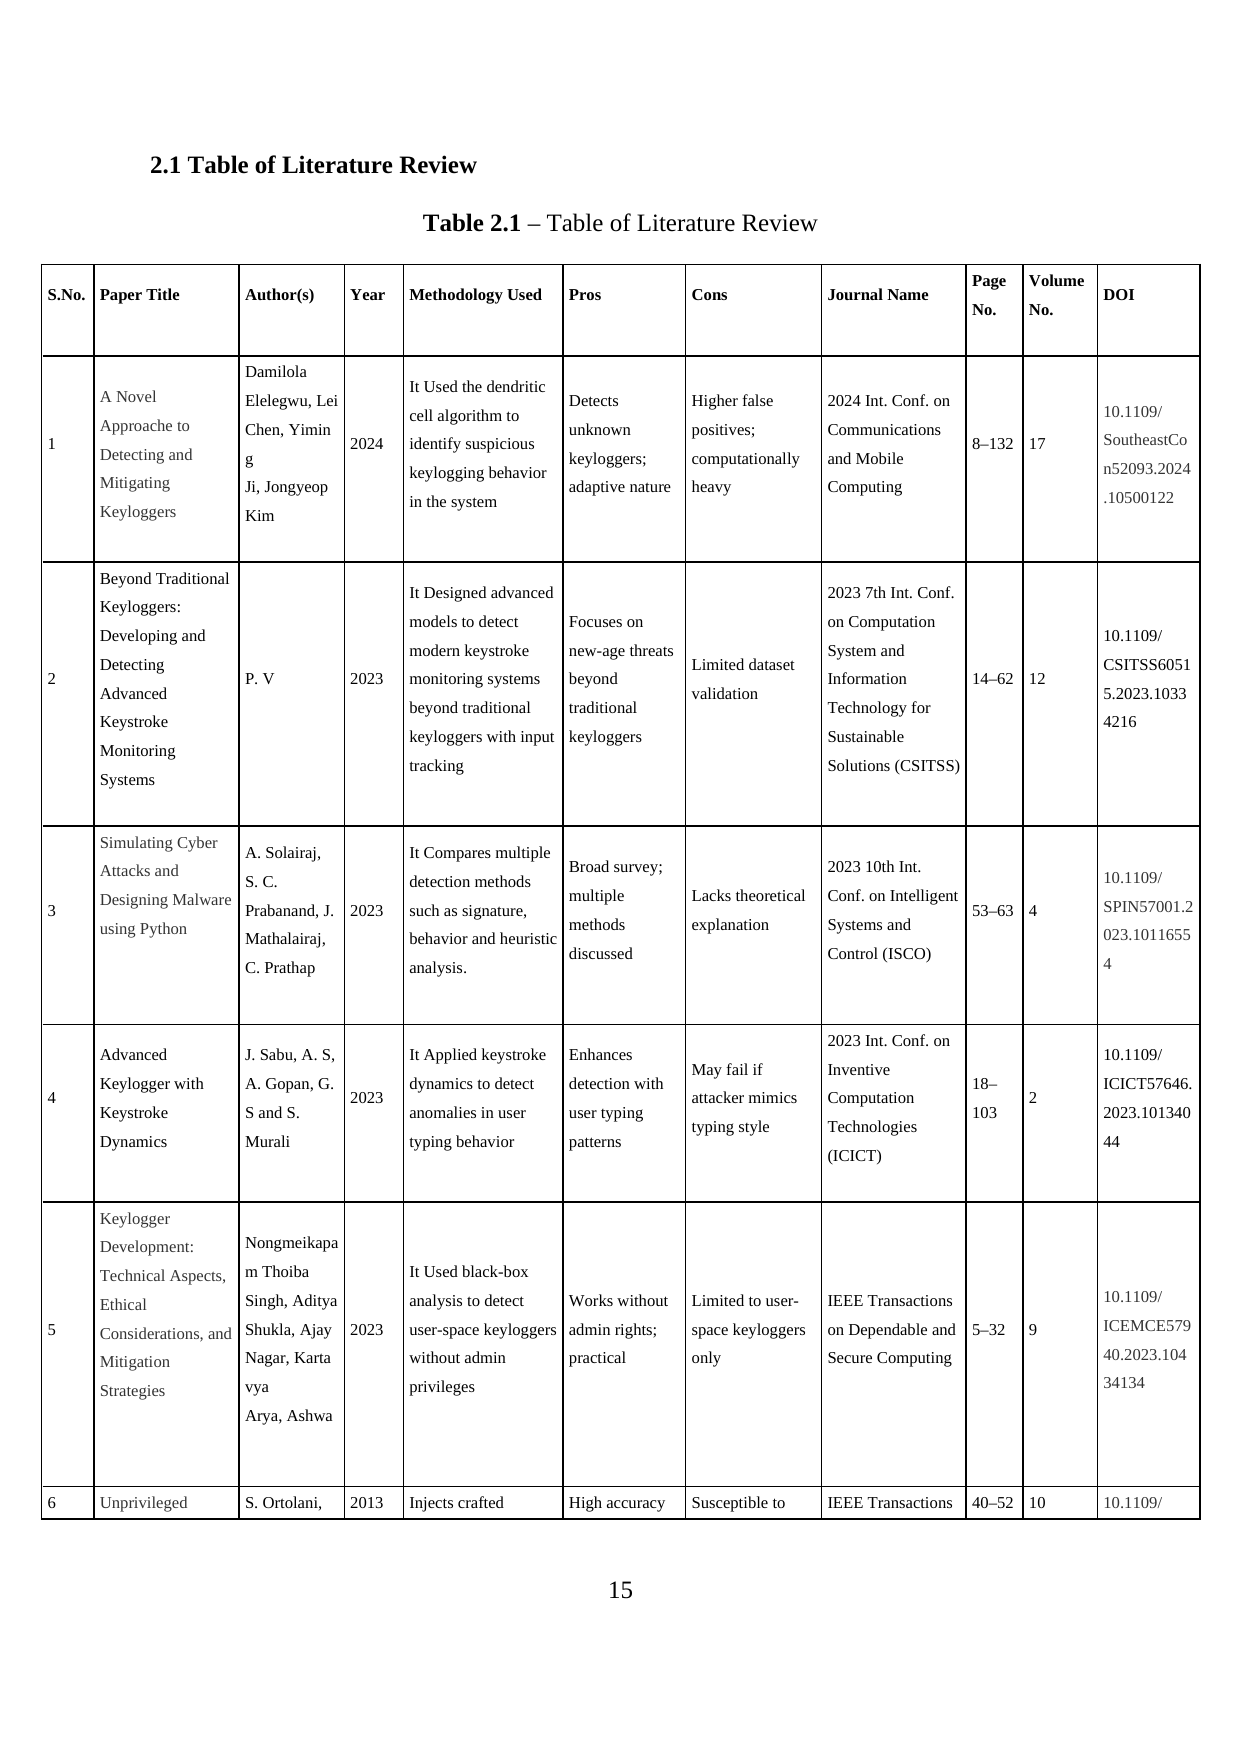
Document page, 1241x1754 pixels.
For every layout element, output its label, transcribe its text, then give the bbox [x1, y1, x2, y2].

table_cell Nongmeikapam Thoiba Singh, Aditya Shukla, Ajay Nagar, Kartavya Arya, Ashwa [240, 1203, 344, 1486]
table_cell It Compares multiple detection methods such as signature, behavior and heuristic analysis. [404, 827, 562, 1023]
table_header Pros [564, 265, 685, 355]
table_cell 10.1109/SoutheastCon52093.2024.10500122 [1098, 357, 1199, 561]
table_cell Enhances detection with user typing patterns [564, 1025, 685, 1201]
table_cell 8–132 [967, 357, 1022, 561]
table_cell 53–63 [967, 827, 1022, 1023]
table_header Journal Name [822, 265, 965, 355]
table_cell It Used black-box analysis to detect user-space keyloggers without admin privileges [404, 1203, 562, 1486]
table_cell IEEE Transactions [822, 1487, 965, 1518]
table_cell Broad survey; multiple methods discussed [564, 827, 685, 1023]
table_cell Susceptible to [686, 1487, 821, 1518]
table_cell 14–62 [967, 563, 1022, 825]
table_cell 5 [42, 1202, 93, 1486]
table_cell 10 [1024, 1487, 1097, 1518]
table_cell 2023 7th Int. Conf. on Computation System and Information Technology for Sustainable Solutions (CSITSS) [822, 563, 965, 825]
table_header Paper Title [95, 265, 238, 355]
table_cell Keylogger Development: Technical Aspects, Ethical Considerations, and Mitigation Strategies [95, 1203, 238, 1486]
table_header Page No. [967, 265, 1022, 355]
table_cell 2023 Int. Conf. on Inventive Computation Technologies (ICICT) [822, 1025, 965, 1201]
table_cell Limited dataset validation [686, 563, 821, 825]
table_cell 9 [1024, 1203, 1097, 1486]
table_cell Injects crafted [404, 1487, 562, 1518]
table_cell Higher false positives; computationally heavy [686, 357, 821, 561]
table_header Cons [686, 265, 821, 355]
table_cell 4 [1024, 827, 1097, 1023]
table_cell P. V [240, 563, 344, 825]
table_header Methodology Used [404, 265, 562, 355]
table_cell 2013 [345, 1487, 403, 1518]
table_cell 40–52 [967, 1487, 1022, 1518]
table_cell May fail if attacker mimics typing style [686, 1025, 821, 1201]
table_cell Beyond Traditional Keyloggers: Developing and Detecting Advanced Keystroke Monitoring Systems [95, 563, 238, 825]
table_cell 1 [42, 356, 93, 561]
table_cell Simulating Cyber Attacks and Designing Malware using Python [95, 827, 238, 1023]
table_header DOI [1098, 265, 1199, 355]
table_header Year [345, 265, 403, 355]
table_cell J. Sabu, A. S, A. Gopan, G. S and S. Murali [240, 1025, 344, 1201]
table_cell Works without admin rights; practical [564, 1203, 685, 1486]
table_cell 10.1109/SPIN57001.2023.10116554 [1098, 827, 1199, 1023]
table_cell 2 [1024, 1025, 1097, 1201]
table_cell 2023 [345, 563, 403, 825]
table_cell S. Ortolani, [240, 1487, 344, 1518]
table_cell A. Solairaj, S. C. Prabanand, J. Mathalairaj, C. Prathap [240, 827, 344, 1023]
table_cell 10.1109/ [1098, 1487, 1199, 1518]
table_cell Lacks theoretical explanation [686, 827, 821, 1023]
table_cell 18–103 [967, 1025, 1022, 1201]
table_cell Focuses on new-age threats beyond traditional keyloggers [564, 563, 685, 825]
table_cell 6 [42, 1487, 93, 1518]
table_cell 4 [42, 1025, 93, 1201]
table_cell 3 [42, 826, 93, 1023]
table_cell High accuracy [564, 1487, 685, 1518]
text 2.1 Table of Literature Review [150, 150, 1091, 179]
table_header S.No. [42, 265, 93, 355]
table_cell 10.1109/CSITSS60515.2023.10334216 [1098, 563, 1199, 825]
table_cell IEEE Transactions on Dependable and Secure Computing [822, 1203, 965, 1486]
table_cell It Designed advanced models to detect modern keystroke monitoring systems beyond traditional keyloggers with input tracking [404, 563, 562, 825]
table_cell A Novel Approache to Detecting and Mitigating Keyloggers [95, 357, 238, 561]
table_cell Advanced Keylogger with Keystroke Dynamics [95, 1025, 238, 1201]
table_cell 5–32 [967, 1203, 1022, 1486]
table_cell 10.1109/ICEMCE57940.2023.10434134 [1098, 1203, 1199, 1486]
table_cell 2023 [345, 827, 403, 1023]
table_cell 17 [1024, 357, 1097, 561]
table_cell Limited to user-space keyloggers only [686, 1203, 821, 1486]
table_header Author(s) [240, 265, 344, 355]
table_cell 2023 [345, 1203, 403, 1486]
table_cell It Used the dendritic cell algorithm to identify suspicious keylogging behavior in the system [404, 357, 562, 561]
table_cell 2023 10th Int. Conf. on Intelligent Systems and Control (ISCO) [822, 827, 965, 1023]
table_cell 2 [42, 562, 93, 825]
table_header Volume No. [1024, 265, 1097, 355]
table_cell Detects unknown keyloggers; adaptive nature [564, 357, 685, 561]
table_cell 10.1109/ICICT57646.2023.10134044 [1098, 1025, 1199, 1201]
table_cell It Applied keystroke dynamics to detect anomalies in user typing behavior [404, 1025, 562, 1201]
table_cell Damilola Elelegwu, Lei Chen, Yiming Ji, Jongyeop Kim [240, 357, 344, 561]
text Table 2.1 – Table of Literature Review [150, 208, 1091, 237]
table_cell 2023 [345, 1025, 403, 1201]
table_cell Unprivileged [95, 1487, 238, 1518]
table_cell 2024 [345, 357, 403, 561]
table_cell 2024 Int. Conf. on Communications and Mobile Computing [822, 357, 965, 561]
table_cell 12 [1024, 563, 1097, 825]
